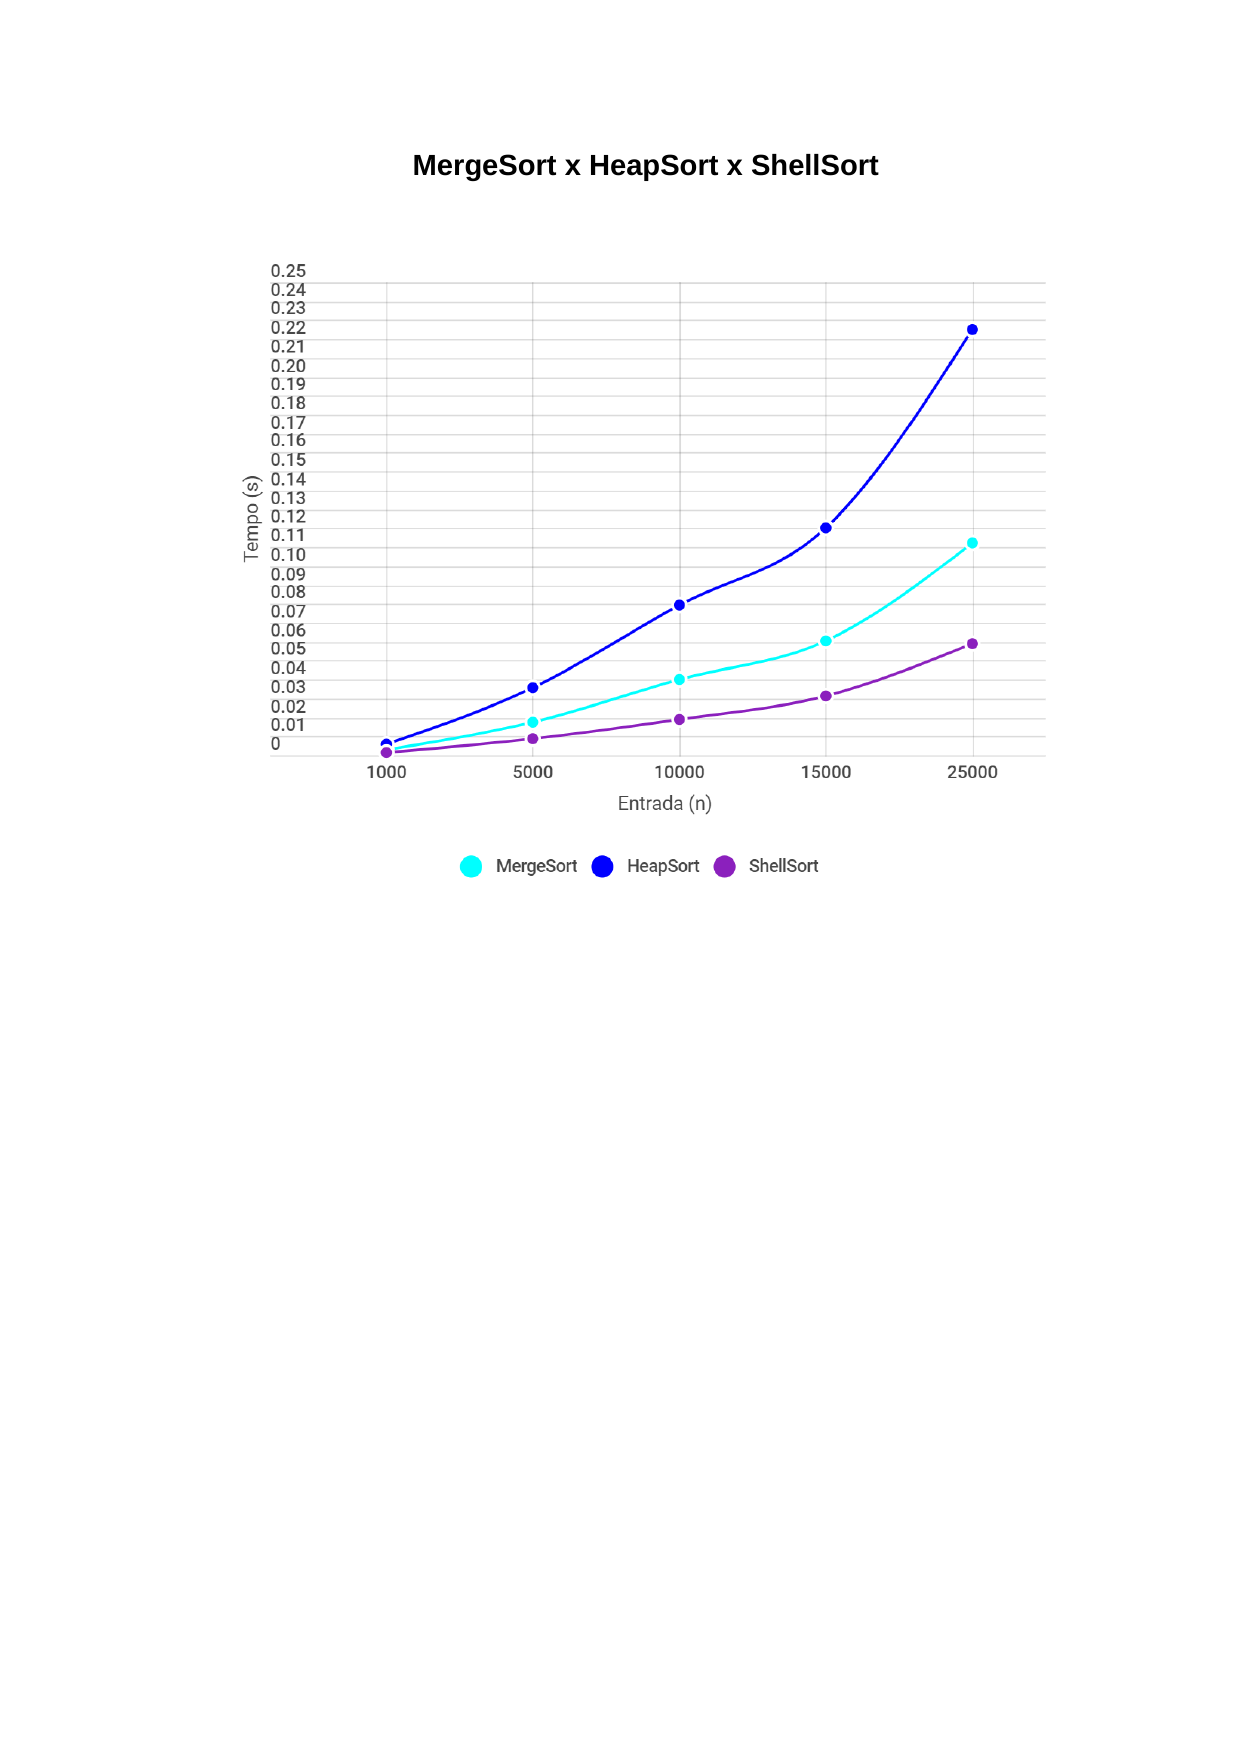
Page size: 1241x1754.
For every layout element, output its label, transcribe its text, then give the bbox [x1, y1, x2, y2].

picture [191, 252, 1102, 892]
text MergeSort x HeapSort x ShellSort [177, 148, 1114, 181]
